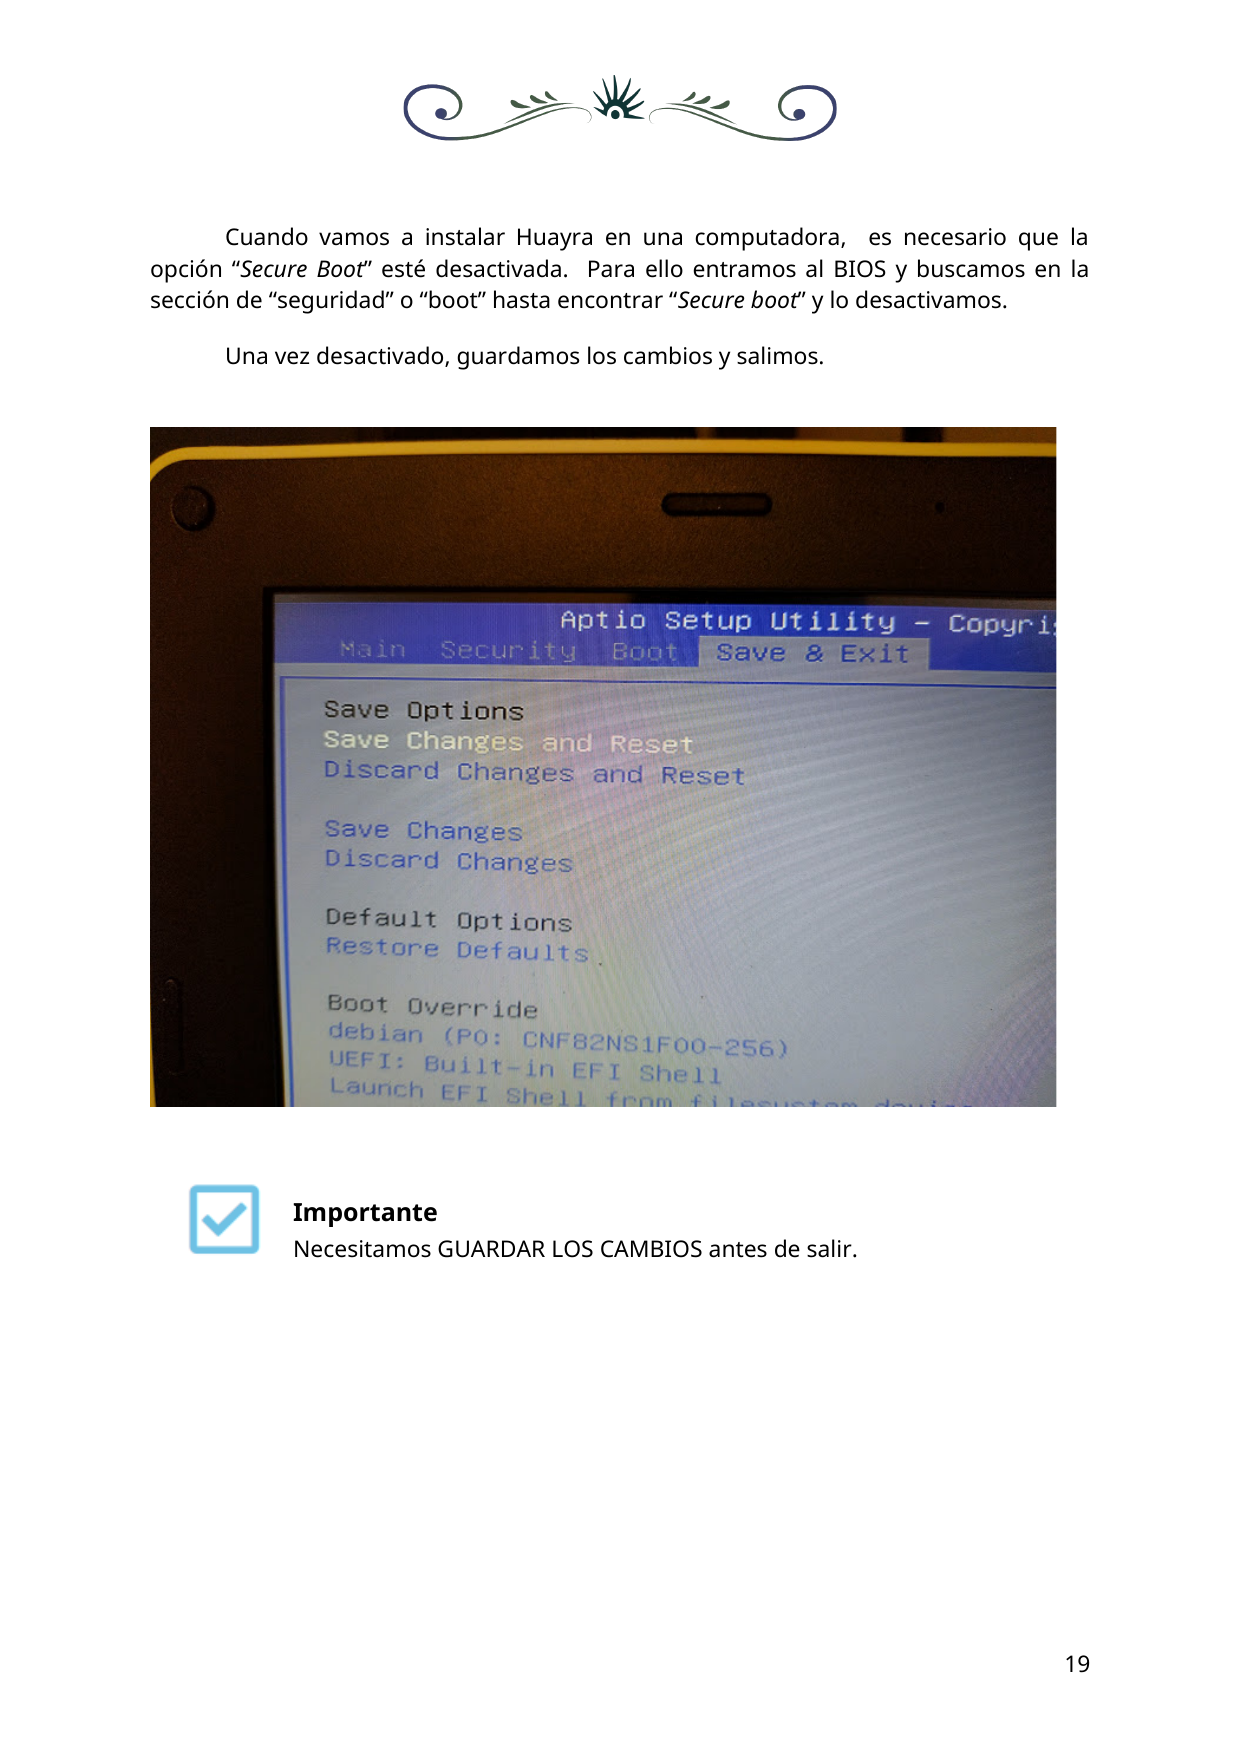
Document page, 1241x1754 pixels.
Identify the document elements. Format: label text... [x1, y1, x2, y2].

text [150, 1194, 175, 1264]
picture [175, 1177, 274, 1265]
picture [403, 75, 837, 141]
text Importante Necesitamos GUARDAR LOS CAMBIOS antes de salir. [274, 1194, 1090, 1264]
text Cuando vamos a instalar Huayra en una computadora, es necesario que la opción “Secure Boot” esté desactivada. Para ello entramos al BIOS y buscamos en la sección de “seguridad” o “boot” hasta encontrar “Secure boot” y lo desactivamos. [150, 221, 1090, 315]
text Una vez desactivado, guardamos los cambios y salimos. [150, 340, 1090, 371]
picture [150, 427, 1057, 1107]
